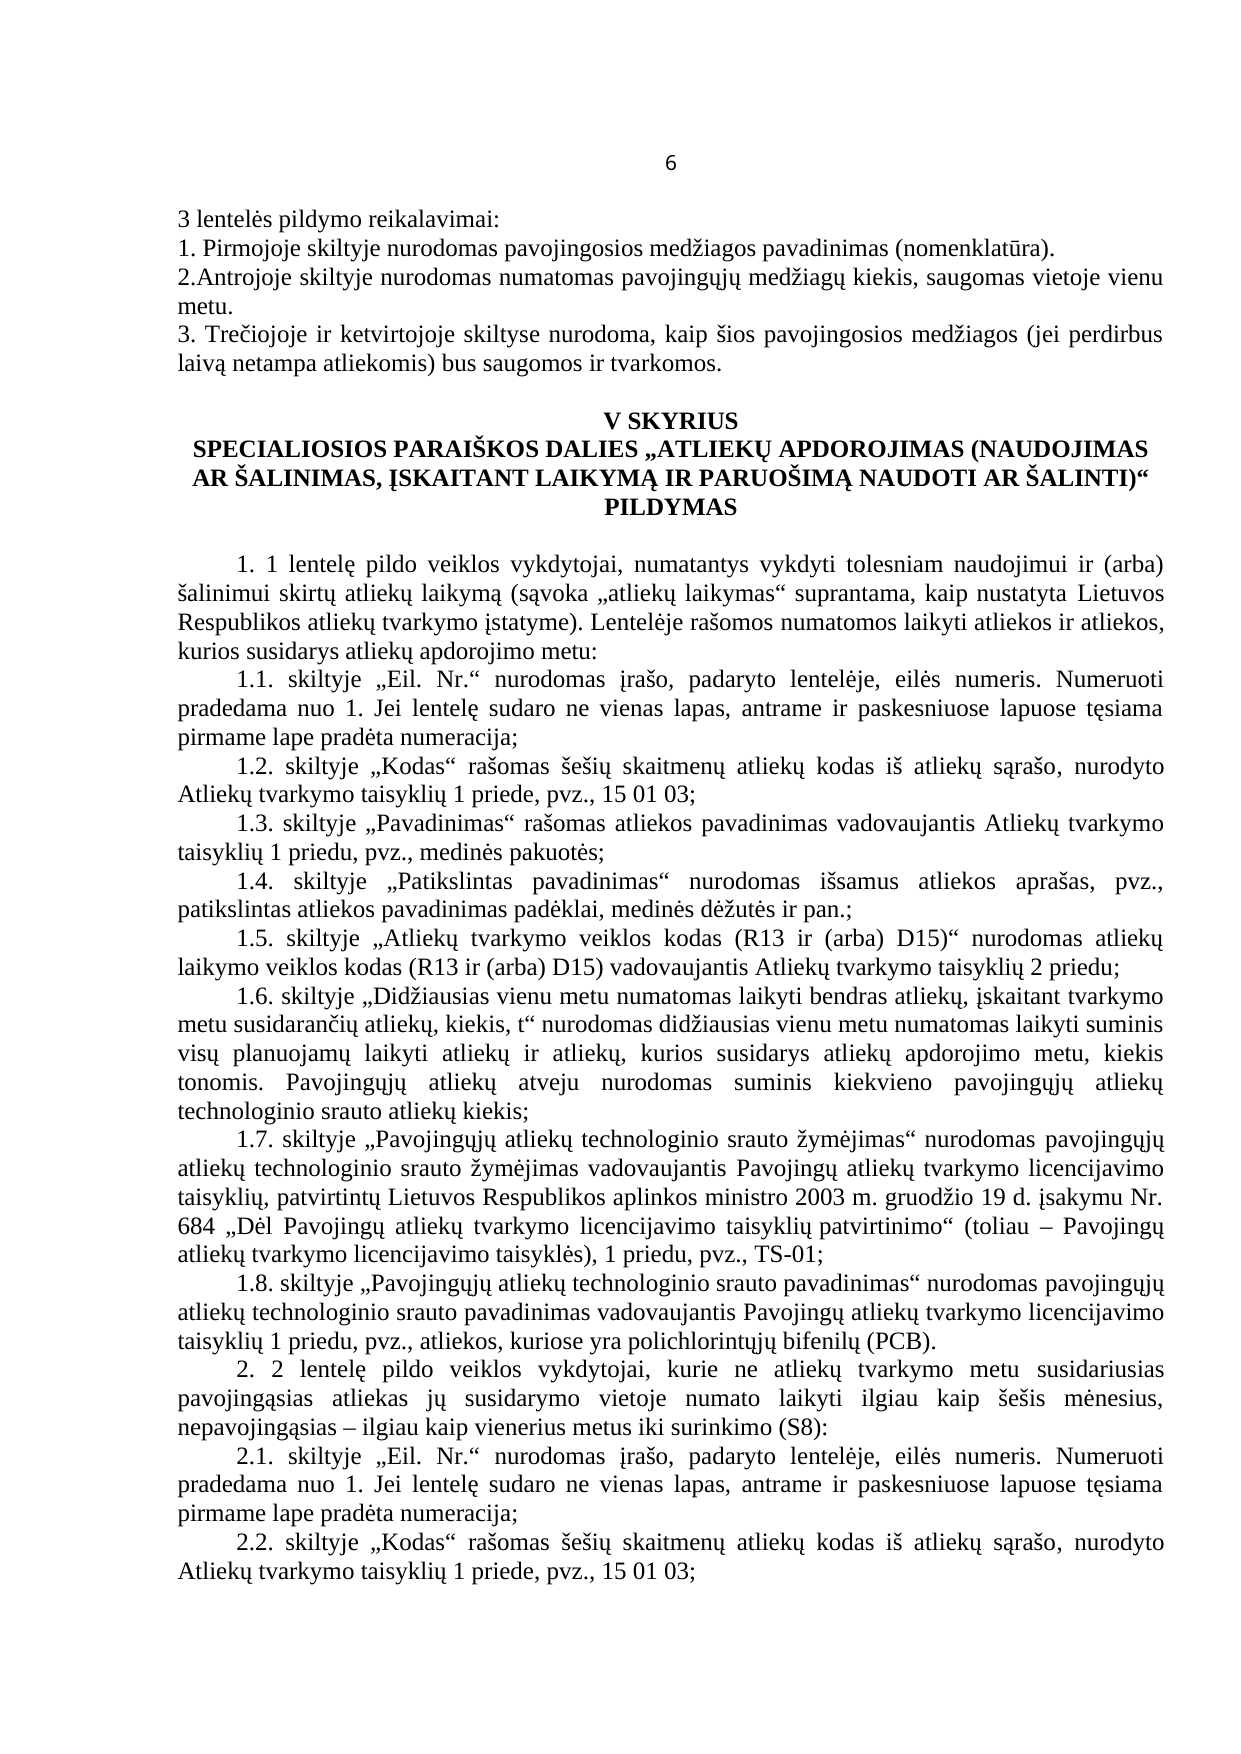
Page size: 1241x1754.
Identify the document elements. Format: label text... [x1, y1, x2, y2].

text SPECIALIOSIOS PARAIŠKOS DALIES „ATLIEKŲ APDOROJIMAS (NAUDOJIMAS AR ŠALINIMAS, ĮSKAITANT LAIKYMĄ IR PARUOŠIMĄ NAUDOTI AR ŠALINTI)“ PILDYMAS [177, 434, 1164, 521]
text V SKYRIUS [177, 406, 1164, 434]
text 2.Antrojoje skiltyje nurodomas numatomas pavojingųjų medžiagų kiekis, saugomas vietoje vienu metu. [177, 262, 1164, 319]
text 1.6. skiltyje „Didžiausias vienu metu numatomas laikyti bendras atliekų, įskaitant tvarkymo metu susidarančių atliekų, kiekis, t“ nurodomas didžiausias vienu metu numatomas laikyti suminis visų planuojamų laikyti atliekų ir atliekų, kurios susidarys atliekų apdorojimo metu, kiekis tonomis. Pavojingųjų atliekų atveju nurodomas suminis kiekvieno pavojingųjų atliekų technologinio srauto atliekų kiekis; [177, 981, 1164, 1124]
text 1.2. skiltyje „Kodas“ rašomas šešių skaitmenų atliekų kodas iš atliekų sąrašo, nurodyto Atliekų tvarkymo taisyklių 1 priede, pvz., 15 01 03; [177, 751, 1164, 808]
text 1.1. skiltyje „Eil. Nr.“ nurodomas įrašo, padaryto lentelėje, eilės numeris. Numeruoti pradedama nuo 1. Jei lentelę sudaro ne vienas lapas, antrame ir paskesniuose lapuose tęsiama pirmame lape pradėta numeracija; [177, 664, 1164, 751]
text 2. 2 lentelę pildo veiklos vykdytojai, kurie ne atliekų tvarkymo metu susidariusias pavojingąsias atliekas jų susidarymo vietoje numato laikyti ilgiau kaip šešis mėnesius, nepavojingąsias – ilgiau kaip vienerius metus iki surinkimo (S8): [177, 1354, 1164, 1441]
text 1.4. skiltyje „Patikslintas pavadinimas“ nurodomas išsamus atliekos aprašas, pvz., patikslintas atliekos pavadinimas padėklai, medinės dėžutės ir pan.; [177, 866, 1164, 923]
text 1. 1 lentelę pildo veiklos vykdytojai, numatantys vykdyti tolesniam naudojimui ir (arba) šalinimui skirtų atliekų laikymą (sąvoka „atliekų laikymas“ suprantama, kaip nustatyta Lietuvos Respublikos atliekų tvarkymo įstatyme). Lentelėje rašomos numatomos laikyti atliekos ir atliekos, kurios susidarys atliekų apdorojimo metu: [177, 549, 1164, 664]
text 1.3. skiltyje „Pavadinimas“ rašomas atliekos pavadinimas vadovaujantis Atliekų tvarkymo taisyklių 1 priedu, pvz., medinės pakuotės; [177, 808, 1164, 866]
text 2.2. skiltyje „Kodas“ rašomas šešių skaitmenų atliekų kodas iš atliekų sąrašo, nurodyto Atliekų tvarkymo taisyklių 1 priede, pvz., 15 01 03; [177, 1527, 1164, 1584]
text 2.1. skiltyje „Eil. Nr.“ nurodomas įrašo, padaryto lentelėje, eilės numeris. Numeruoti pradedama nuo 1. Jei lentelę sudaro ne vienas lapas, antrame ir paskesniuose lapuose tęsiama pirmame lape pradėta numeracija; [177, 1441, 1164, 1527]
text 1.7. skiltyje „Pavojingųjų atliekų technologinio srauto žymėjimas“ nurodomas pavojingųjų atliekų technologinio srauto žymėjimas vadovaujantis Pavojingų atliekų tvarkymo licencijavimo taisyklių, patvirtintų Lietuvos Respublikos aplinkos ministro 2003 m. gruodžio 19 d. įsakymu Nr. 684 „Dėl Pavojingų atliekų tvarkymo licencijavimo taisyklių patvirtinimo“ (toliau – Pavojingų atliekų tvarkymo licencijavimo taisyklės), 1 priedu, pvz., TS-01; [177, 1124, 1164, 1268]
text 3. Trečiojoje ir ketvirtojoje skiltyse nurodoma, kaip šios pavojingosios medžiagos (jei perdirbus laivą netampa atliekomis) bus saugomos ir tvarkomos. [177, 319, 1164, 377]
text 1.8. skiltyje „Pavojingųjų atliekų technologinio srauto pavadinimas“ nurodomas pavojingųjų atliekų technologinio srauto pavadinimas vadovaujantis Pavojingų atliekų tvarkymo licencijavimo taisyklių 1 priedu, pvz., atliekos, kuriose yra polichlorintųjų bifenilų (PCB). [177, 1268, 1164, 1354]
text 1. Pirmojoje skiltyje nurodomas pavojingosios medžiagos pavadinimas (nomenklatūra). [177, 233, 1164, 262]
text 1.5. skiltyje „Atliekų tvarkymo veiklos kodas (R13 ir (arba) D15)“ nurodomas atliekų laikymo veiklos kodas (R13 ir (arba) D15) vadovaujantis Atliekų tvarkymo taisyklių 2 priedu; [177, 923, 1164, 981]
text 3 lentelės pildymo reikalavimai: [177, 204, 1164, 233]
